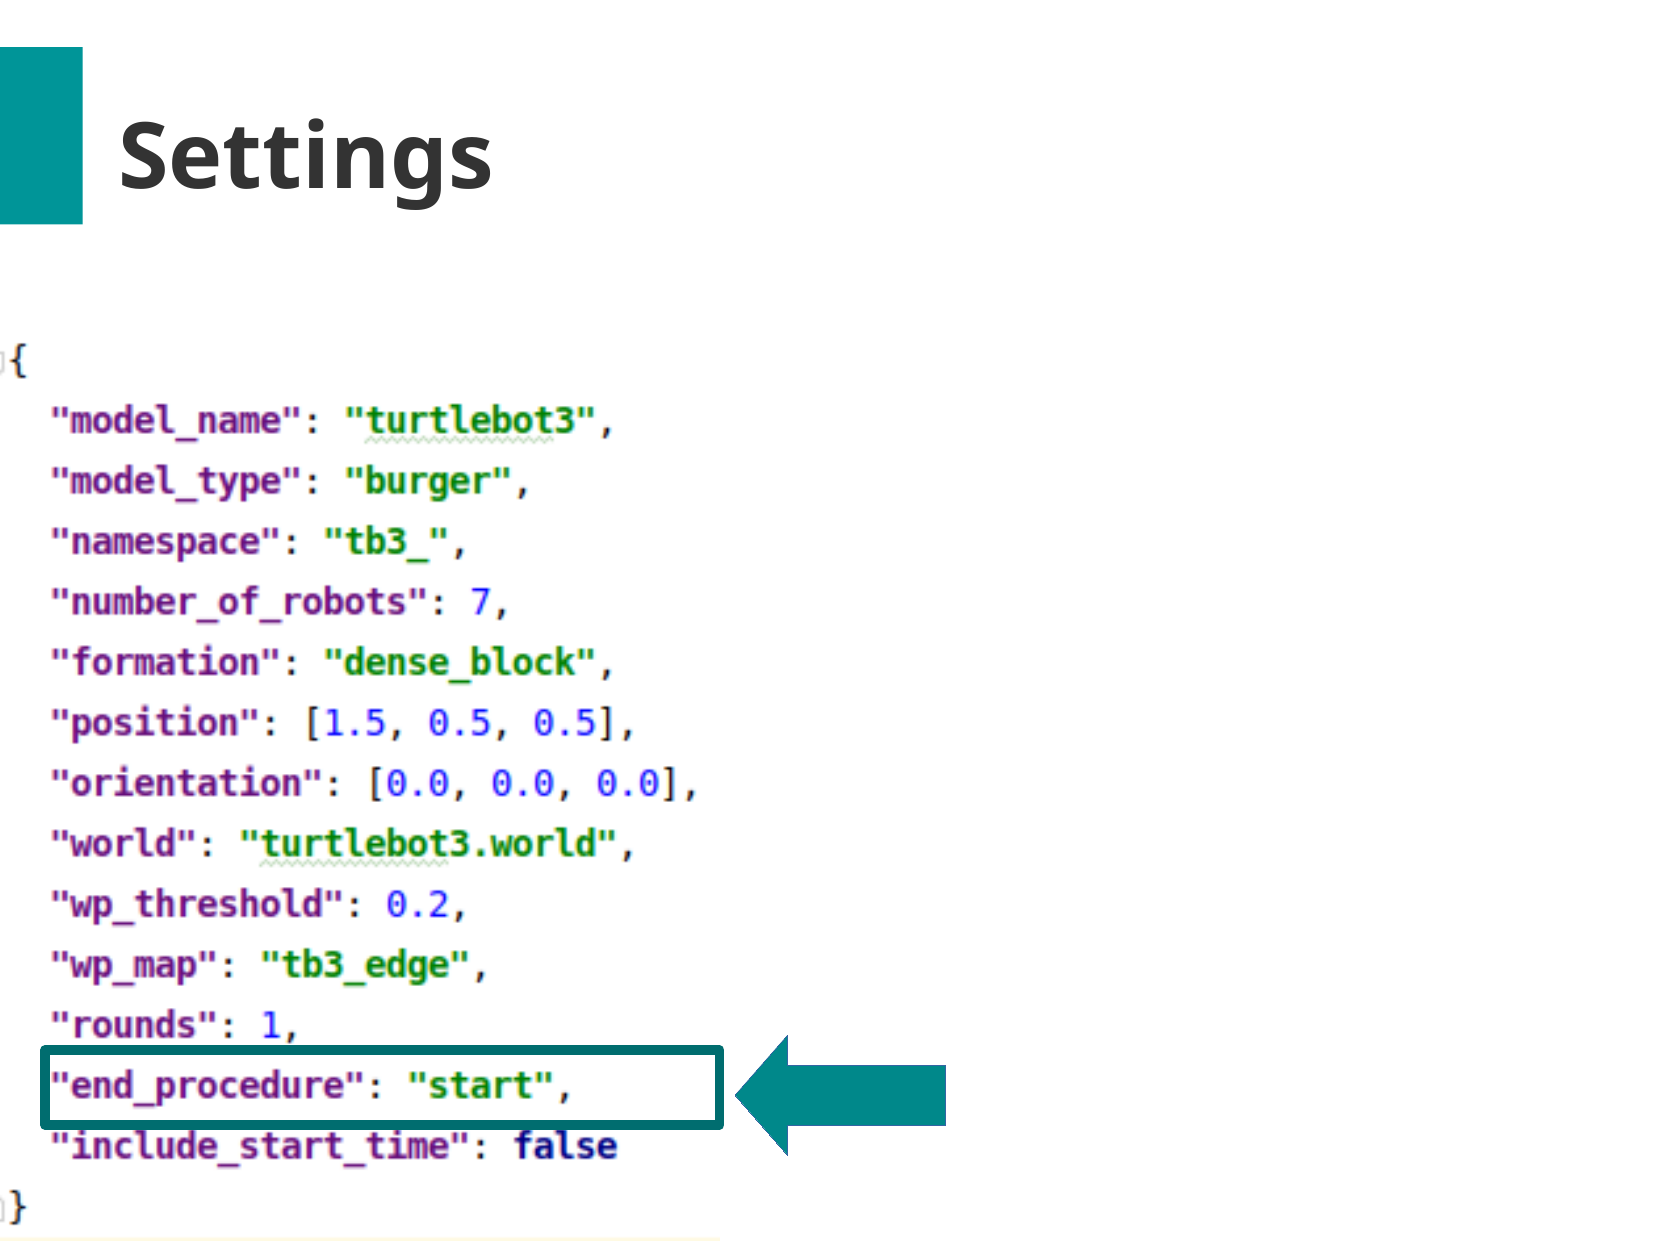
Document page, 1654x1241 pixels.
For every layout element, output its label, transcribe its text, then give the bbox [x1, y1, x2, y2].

text_box [735, 1035, 946, 1156]
title Settings [118, 49, 1571, 257]
picture [50, 1055, 715, 1120]
picture [0, 334, 720, 1241]
